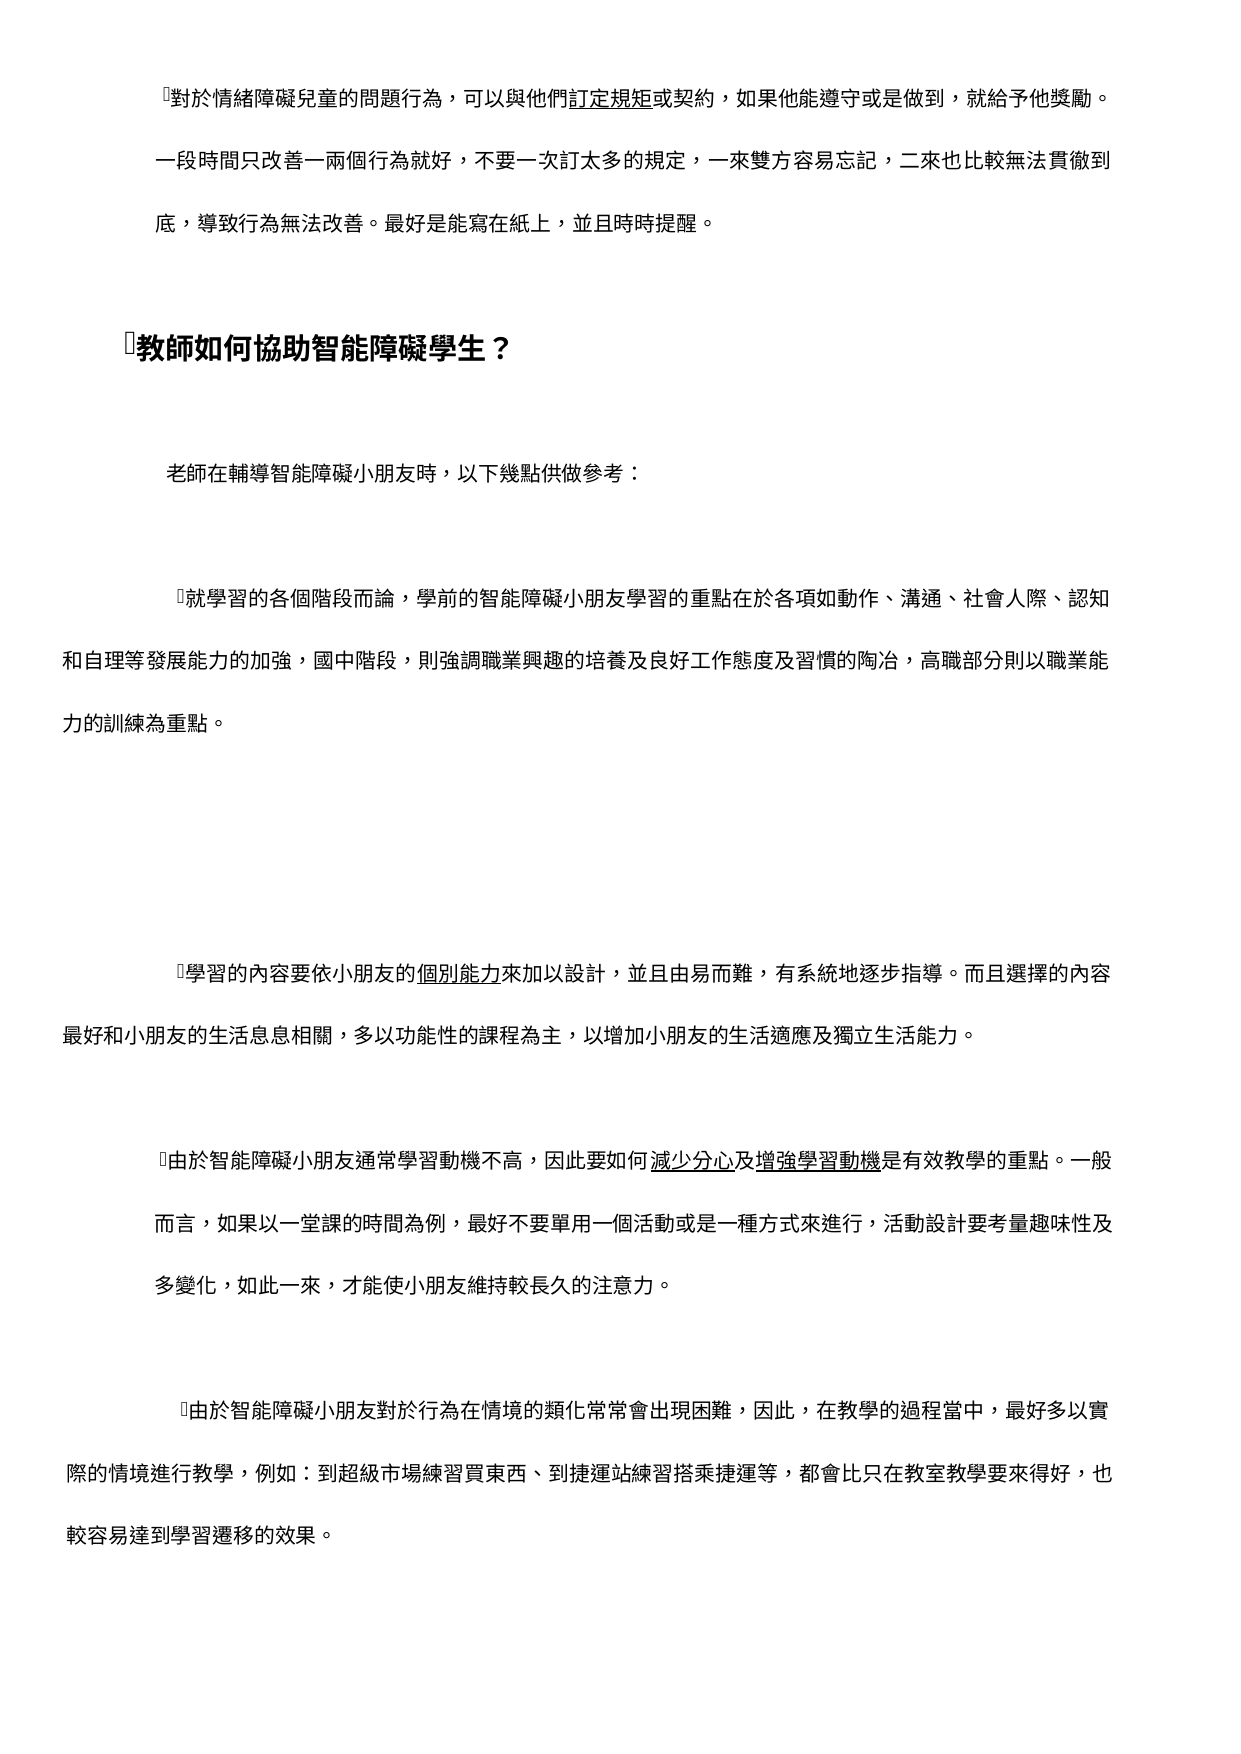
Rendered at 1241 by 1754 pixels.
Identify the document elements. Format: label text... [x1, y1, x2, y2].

list 學習的內容要依小朋友的個別能力來加以設計，並且由易而難，有系統地逐步指導。而且選擇的內容最好和小朋友的生活息息相關，多以功能性的課程為主，以增加小朋友的生活適應及獨立生活能力。 [0, 930, 1113, 1055]
text 由於智能障礙小朋友通常學習動機不高，因此要如何減少分心及增強學習動機是有效教學的重點。一般而言，如果以一堂課的時間為例，最好不要單用一個活動或是一種方式來進行，活動設計要考量趣味性及多變化，如此一來，才能使小朋友維持較長久的注意力。 [20, 1118, 1113, 1305]
list 由於智能障礙小朋友對於行為在情境的類化常常會出現困難，因此，在教學的過程當中，最好多以實際的情境進行教學，例如：到超級市場練習買東西、到捷運站練習搭乘捷運等，都會比只在教室教學要來得好，也較容易達到學習遷移的效果。 [0, 1368, 1113, 1555]
text 教師如何協助智能障礙學生？ [124, 305, 1116, 368]
text 老師在輔導智能障礙小朋友時，以下幾點供做參考： [0, 430, 1228, 493]
list 就學習的各個階段而論，學前的智能障礙小朋友學習的重點在於各項如動作、溝通、社會人際、認知和自理等發展能力的加強，國中階段，則強調職業興趣的培養及良好工作態度及習慣的陶冶，高職部分則以職業能力的訓練為重點。 [0, 555, 1113, 743]
text 對於情緒障礙兒童的問題行為，可以與他們訂定規矩或契約，如果他能遵守或是做到，就給予他獎勵。一段時間只改善一兩個行為就好，不要一次訂太多的規定，一來雙方容易忘記，二來也比較無法貫徹到底，導致行為無法改善。最好是能寫在紙上，並且時時提醒。 [0, 55, 1113, 243]
